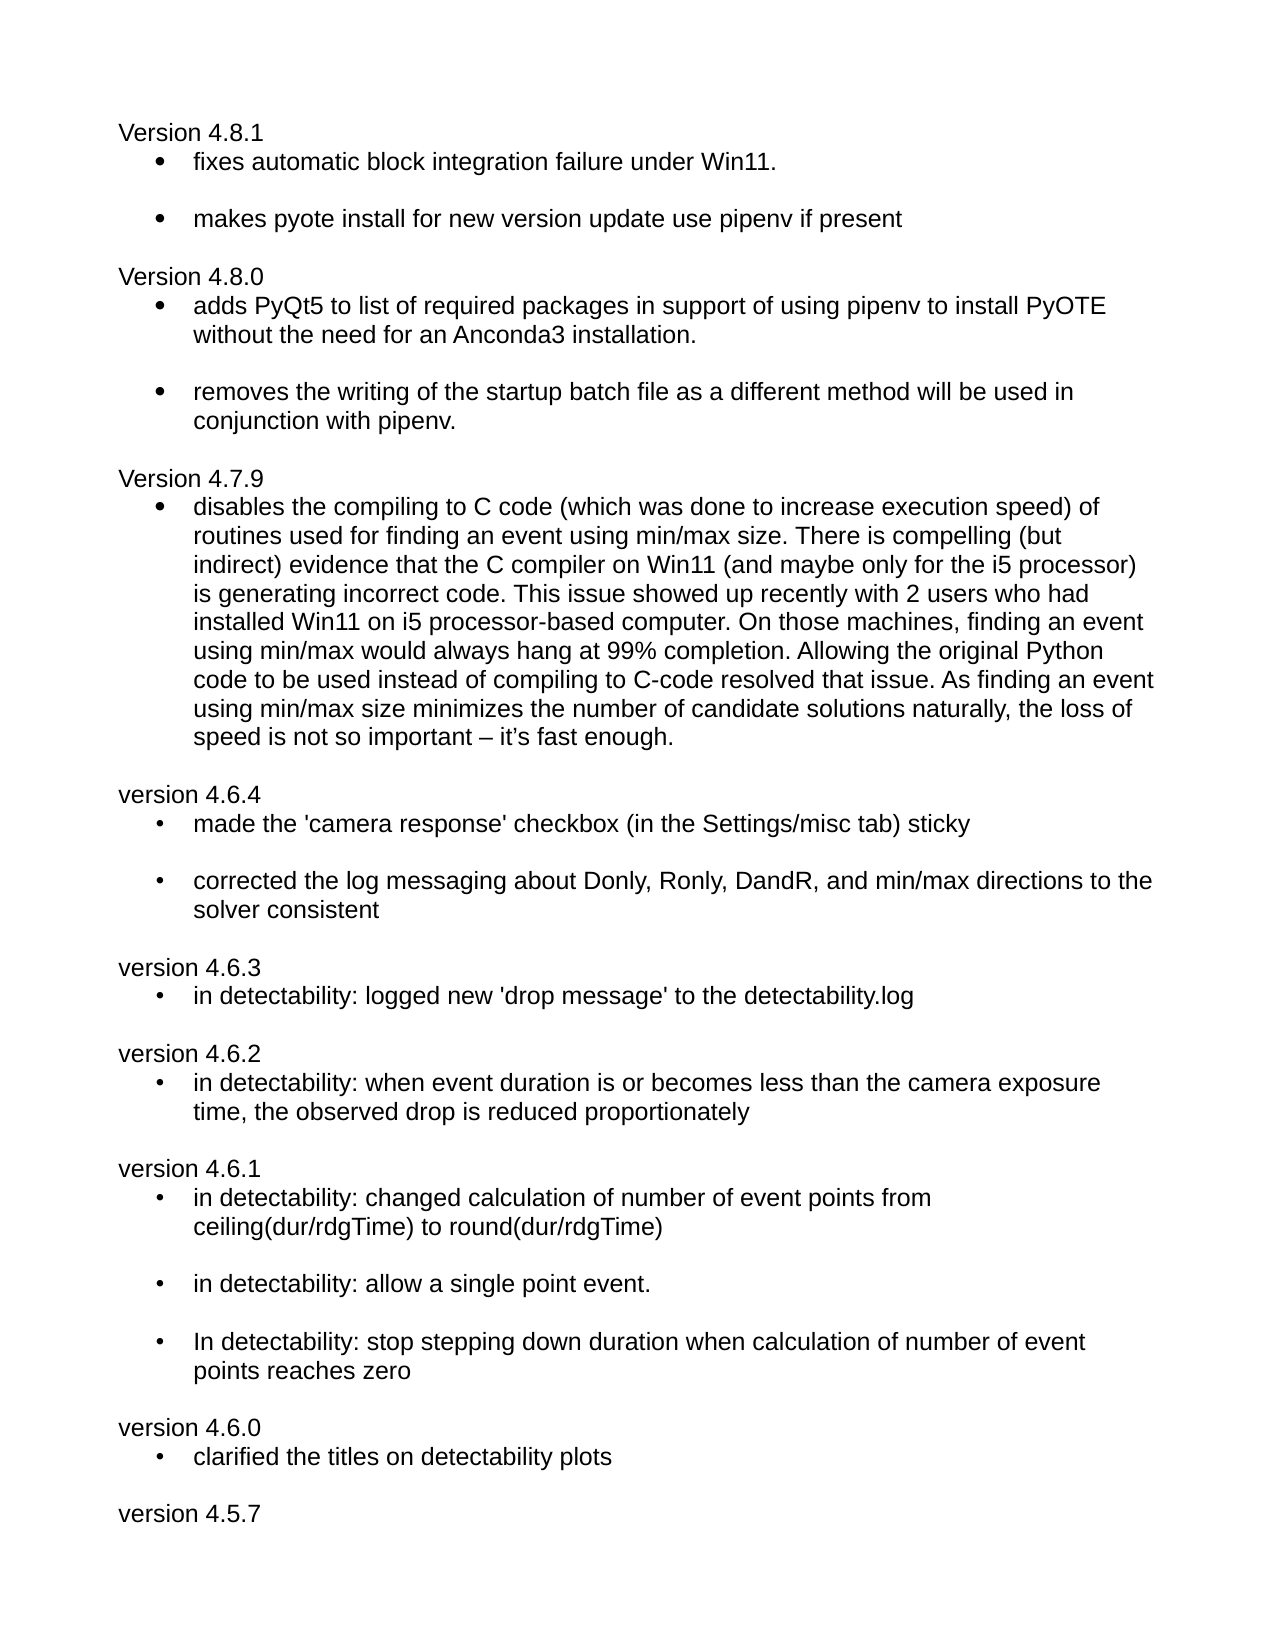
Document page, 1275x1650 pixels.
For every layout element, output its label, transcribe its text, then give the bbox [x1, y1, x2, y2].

list clarified the titles on detectability plots [156, 1442, 1157, 1499]
text version 4.6.2 [118, 1039, 1157, 1068]
list in detectability: logged new 'drop message' to the detectability.log [156, 981, 1157, 1039]
list disables the compiling to C code (which was done to increase execution speed) of routines used for finding an event using min/max size. There is compelling (but indirect) evidence that the C compiler on Win11 (and maybe only for the i5 processor) is generating incorrect code. This issue showed up recently with 2 users who had installed Win11 on i5 processor-based computer. On those machines, finding an event using min/max would always hang at 99% completion. Allowing the original Python code to be used instead of compiling to C-code resolved that issue. As finding an event using min/max size minimizes the number of candidate solutions naturally, the loss of speed is not so important – it’s fast enough. [156, 492, 1157, 780]
text Version 4.8.0 [118, 262, 1157, 291]
list in detectability: when event duration is or becomes less than the camera exposure time, the observed drop is reduced proportionately [156, 1068, 1157, 1154]
list in detectability: allow a single point event. [156, 1269, 1157, 1327]
text version 4.6.3 [118, 953, 1157, 981]
text version 4.6.0 [118, 1413, 1157, 1442]
list fixes automatic block integration failure under Win11. [156, 147, 1157, 204]
list adds PyQt5 to list of required packages in support of using pipenv to install PyOTE without the need for an Anconda3 installation. [156, 291, 1157, 377]
list makes pyote install for new version update use pipenv if present [156, 204, 1157, 262]
text Version 4.8.1 [118, 118, 1157, 147]
list In detectability: stop stepping down duration when calculation of number of event points reaches zero [156, 1327, 1157, 1413]
text version 4.5.7 [118, 1499, 1157, 1528]
list made the 'camera response' checkbox (in the Settings/misc tab) sticky [156, 809, 1157, 866]
text version 4.6.4 [118, 780, 1157, 809]
text Version 4.7.9 [118, 463, 1157, 492]
list in detectability: changed calculation of number of event points from ceiling(dur/rdgTime) to round(dur/rdgTime) [156, 1183, 1157, 1269]
list corrected the log messaging about Donly, Ronly, DandR, and min/max directions to the solver consistent [156, 866, 1157, 953]
text version 4.6.1 [118, 1154, 1157, 1183]
list removes the writing of the startup batch file as a different method will be used in conjunction with pipenv. [156, 377, 1157, 463]
